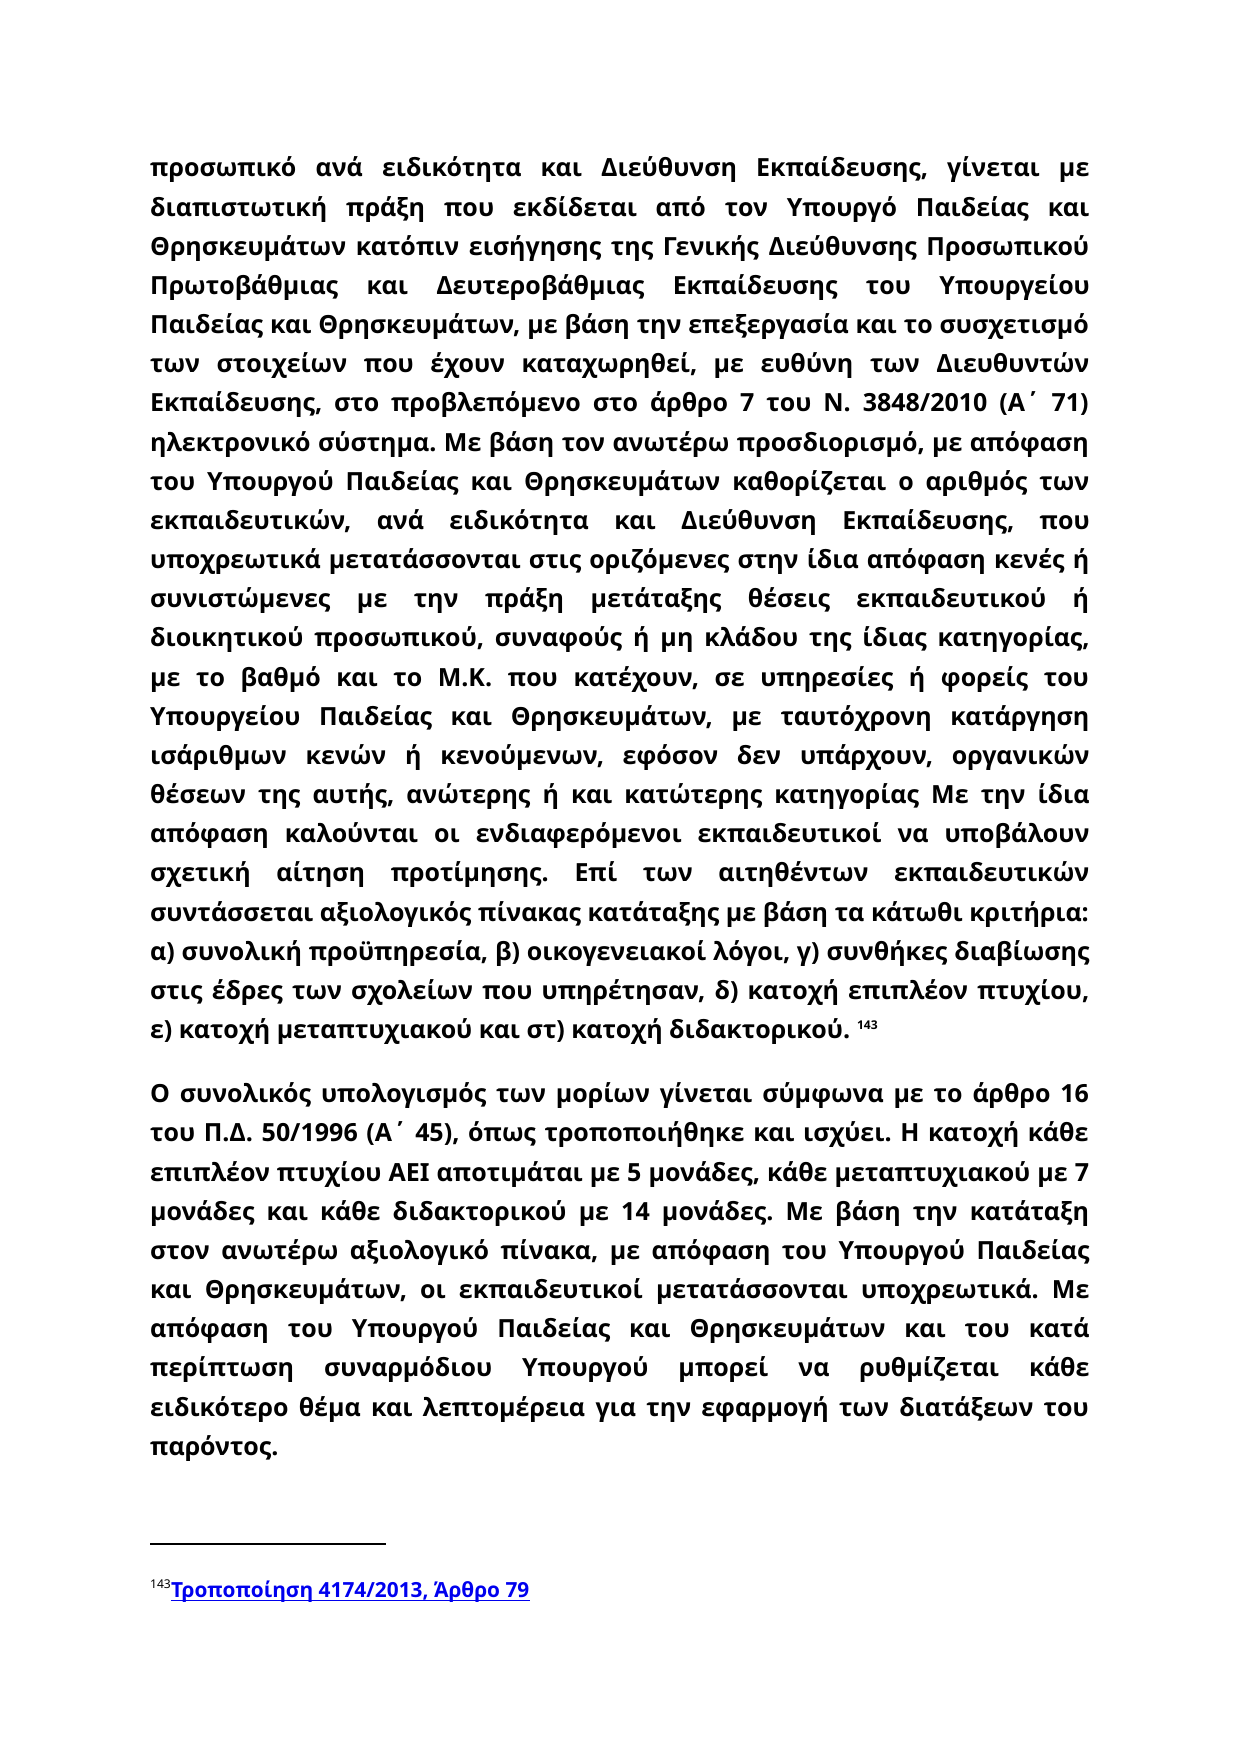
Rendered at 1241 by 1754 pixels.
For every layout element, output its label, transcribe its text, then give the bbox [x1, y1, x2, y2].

text Ο συνολικός υπολογισμός των μορίων γίνεται σύμφωνα με το άρθρο 16 του Π.Δ. 50/1996 (Α΄ 45), όπως τροποποιήθηκε και ισχύει. Η κατοχή κάθε επιπλέον πτυχίου ΑΕΙ αποτιμάται με 5 μονάδες, κάθε μεταπτυχιακού με 7 μονάδες και κάθε διδακτορικού με 14 μονάδες. Με βάση την κατάταξη στον ανωτέρω αξιολογικό πίνακα, με απόφαση του Υπουργού Παιδείας και Θρησκευμάτων, οι εκπαιδευτικοί μετατάσσονται υποχρεωτικά. Με απόφαση του Υπουργού Παιδείας και Θρησκευμάτων και του κατά περίπτωση συναρμόδιου Υπουργού μπορεί να ρυθμίζεται κάθε ειδικότερο θέμα και λεπτομέρεια για την εφαρμογή των διατάξεων του παρόντος. [150, 1076, 1090, 1462]
text προσωπικό ανά ειδικότητα και Διεύθυνση Εκπαίδευσης, γίνεται με διαπιστωτική πράξη που εκδίδεται από τον Υπουργό Παιδείας και Θρησκευμάτων κατόπιν εισήγησης της Γενικής Διεύθυνσης Προσωπικού Πρωτοβάθμιας και Δευτεροβάθμιας Εκπαίδευσης του Υπουργείου Παιδείας και Θρησκευμάτων, με βάση την επεξεργασία και το συσχετισμό των στοιχείων που έχουν καταχωρηθεί, με ευθύνη των Διευθυντών Εκπαίδευσης, στο προβλεπόμενο στο άρθρο 7 του Ν. 3848/2010 (Α΄ 71) ηλεκτρονικό σύστημα. Με βάση τον ανωτέρω προσδιορισμό, με απόφαση του Υπουργού Παιδείας και Θρησκευμάτων καθορίζεται ο αριθμός των εκπαιδευτικών, ανά ειδικότητα και Διεύθυνση Εκπαίδευσης, που υποχρεωτικά μετατάσσονται στις οριζόμενες στην ίδια απόφαση κενές ή συνιστώμενες με την πράξη μετάταξης θέσεις εκπαιδευτικού ή διοικητικού προσωπικού, συναφούς ή μη κλάδου της ίδιας κατηγορίας, με το βαθμό και το Μ.Κ. που κατέχουν, σε υπηρεσίες ή φορείς του Υπουργείου Παιδείας και Θρησκευμάτων, με ταυτόχρονη κατάργηση ισάριθμων κενών ή κενούμενων, εφόσον δεν υπάρχουν, οργανικών θέσεων της αυτής, ανώτερης ή και κατώτερης κατηγορίας Με την ίδια απόφαση καλούνται οι ενδιαφερόμενοι εκπαιδευτικοί να υποβάλουν σχετική αίτηση προτίμησης. Επί των αιτηθέντων εκπαιδευτικών συντάσσεται αξιολογικός πίνακας κατάταξης με βάση τα κάτωθι κριτήρια: α) συνολική προϋπηρεσία, β) οικογενειακοί λόγοι, γ) συνθήκες διαβίωσης στις έδρες των σχολείων που υπηρέτησαν, δ) κατοχή επιπλέον πτυχίου, ε) κατοχή μεταπτυχιακού και στ) κατοχή διδακτορικού. [150, 150, 1090, 1046]
text Τροποποίηση 4174/2013, Άρθρο 79 [150, 1576, 1090, 1604]
